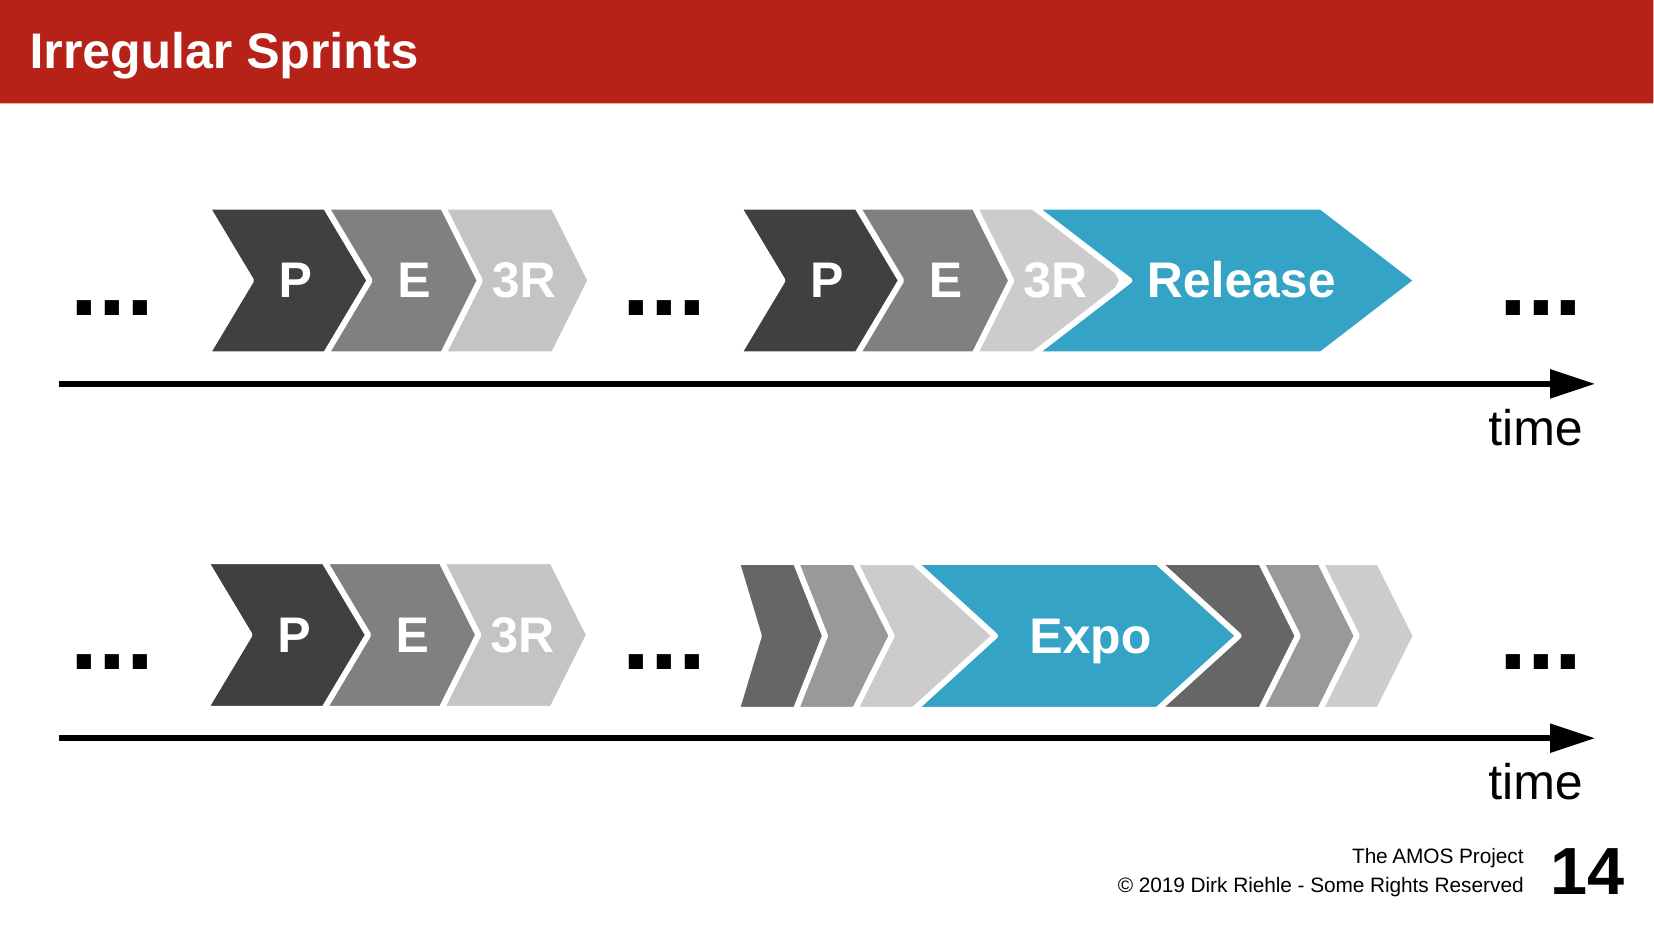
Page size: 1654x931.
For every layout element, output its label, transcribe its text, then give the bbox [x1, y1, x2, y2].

text_box Release [1033, 206, 1418, 355]
text_box ... [59, 206, 207, 355]
text_box time [1446, 738, 1595, 827]
text_box time [1446, 383, 1595, 473]
text_box P [207, 561, 367, 709]
text_box ... [59, 561, 207, 709]
text_box ... [1446, 561, 1595, 709]
title Irregular Sprints [0, 0, 1654, 104]
text_box E [324, 561, 477, 709]
text_box ... [590, 206, 739, 355]
text_box ... [1446, 206, 1595, 355]
text_box P [738, 206, 900, 355]
text_box 3R [974, 206, 1123, 355]
text_box [736, 562, 994, 710]
text_box ... [590, 561, 739, 709]
text_box 3R [442, 206, 590, 355]
text_box [1159, 562, 1416, 710]
text_box P [207, 206, 369, 355]
text_box E [857, 206, 1011, 355]
text_box 3R [441, 561, 590, 709]
text_box Expo [913, 562, 1239, 710]
text_box E [325, 206, 479, 355]
